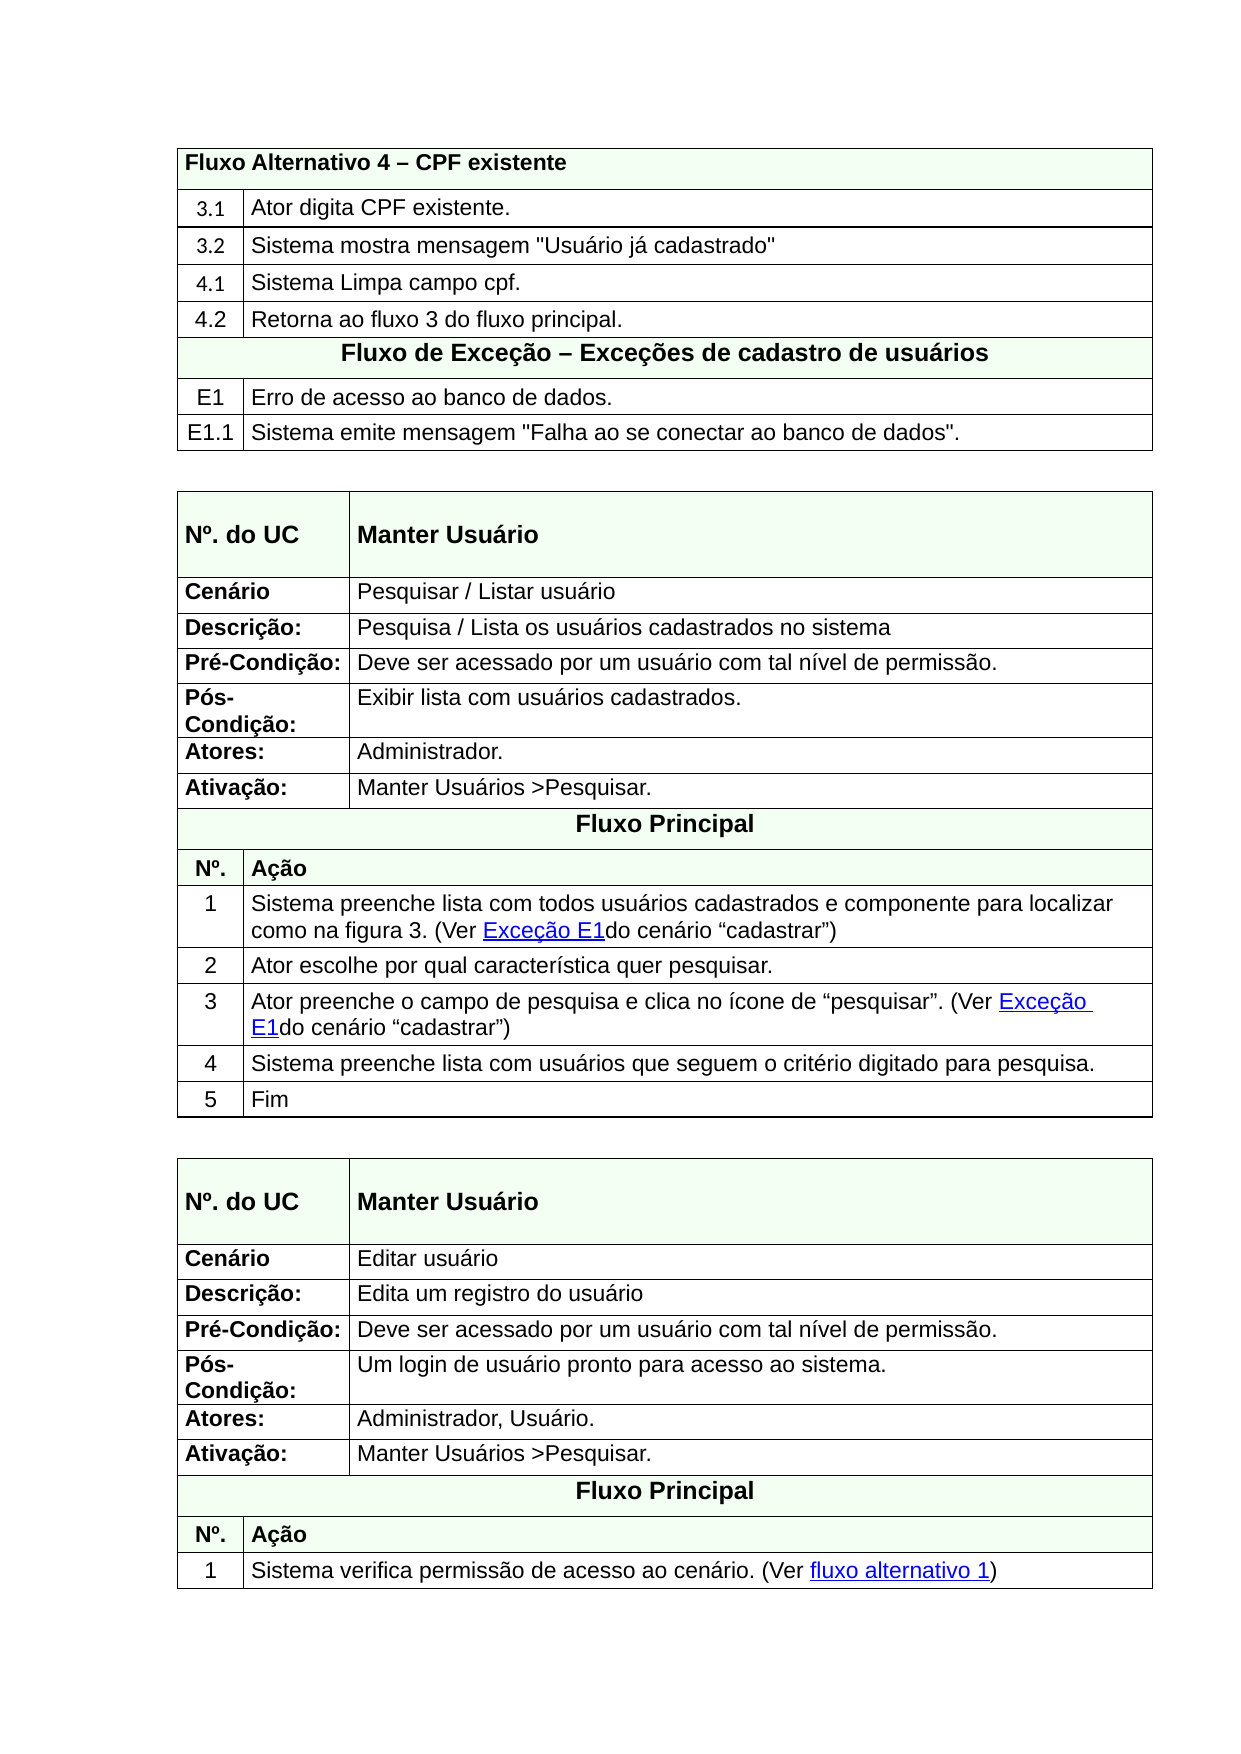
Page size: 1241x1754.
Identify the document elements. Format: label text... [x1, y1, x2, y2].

table_cell Ação [244, 1517, 1152, 1552]
table_cell Pré-Condição: [178, 1316, 349, 1350]
table_cell Atores: [178, 738, 349, 772]
table_header Manter Usuário [350, 1159, 1152, 1244]
table_cell Um login de usuário pronto para acesso ao sistema. [350, 1351, 1152, 1404]
table_cell Nº. [178, 1517, 243, 1552]
table_cell Cenário [178, 578, 349, 612]
table_cell Sistema verifica permissão de acesso ao cenário. (Ver fluxo alternativo 1) [244, 1553, 1152, 1587]
table_cell 4.2 [178, 302, 243, 337]
table_cell Ator escolhe por qual característica quer pesquisar. [244, 948, 1152, 983]
table_cell Administrador, Usuário. [350, 1405, 1152, 1439]
table_cell 5 [178, 1082, 243, 1116]
table_cell Sistema Limpa campo cpf. [244, 265, 1152, 301]
table_cell Edita um registro do usuário [350, 1280, 1152, 1314]
table_cell Pré-Condição: [178, 649, 349, 683]
table_cell Manter Usuários >Pesquisar. [350, 774, 1152, 808]
table_cell Fluxo Principal [178, 809, 1152, 849]
table_cell Descrição: [178, 1280, 349, 1314]
table_cell Ator preenche o campo de pesquisa e clica no ícone de “pesquisar”. (Ver Exceção E1do cenário “cadastrar”) [244, 984, 1152, 1045]
table_cell Ativação: [178, 1440, 349, 1474]
table_cell 1 [178, 886, 243, 947]
table_header Nº. do UC [178, 492, 349, 577]
table_cell Erro de acesso ao banco de dados. [244, 379, 1152, 414]
table_header Nº. do UC [178, 1159, 349, 1244]
table_cell Sistema preenche lista com usuários que seguem o critério digitado para pesquisa. [244, 1046, 1152, 1081]
table_cell E1.1 [178, 415, 243, 450]
table_cell Fluxo de Exceção – Exceções de cadastro de usuários [178, 338, 1152, 378]
table_cell Descrição: [178, 614, 349, 648]
table_cell Pós-Condição: [178, 684, 349, 737]
table_cell Administrador. [350, 738, 1152, 772]
table_cell Fluxo Alternativo 4 – CPF existente [178, 149, 1152, 189]
table_cell Retorna ao fluxo 3 do fluxo principal. [244, 302, 1152, 337]
table_cell Cenário [178, 1245, 349, 1279]
table_cell Atores: [178, 1405, 349, 1439]
table_cell 3.2 [178, 228, 243, 264]
table_cell 3.1 [178, 190, 243, 226]
table_cell Pesquisa / Lista os usuários cadastrados no sistema [350, 614, 1152, 648]
table_cell Editar usuário [350, 1245, 1152, 1279]
table_cell 4.1 [178, 265, 243, 301]
table_cell Pós-Condição: [178, 1351, 349, 1404]
table_cell 2 [178, 948, 243, 983]
table_cell Fim [244, 1082, 1152, 1116]
table_cell Sistema emite mensagem "Falha ao se conectar ao banco de dados". [244, 415, 1152, 450]
table_cell Sistema mostra mensagem "Usuário já cadastrado" [244, 228, 1152, 264]
table_cell Deve ser acessado por um usuário com tal nível de permissão. [350, 1316, 1152, 1350]
table_cell Nº. [178, 850, 243, 885]
table_cell 3 [178, 984, 243, 1045]
table_header Manter Usuário [350, 492, 1152, 577]
table_cell 1 [178, 1553, 243, 1587]
table_cell 4 [178, 1046, 243, 1081]
table_cell Manter Usuários >Pesquisar. [350, 1440, 1152, 1474]
table_cell Fluxo Principal [178, 1476, 1152, 1516]
table_cell Ação [244, 850, 1152, 885]
table_cell E1 [178, 379, 243, 414]
table_cell Pesquisar / Listar usuário [350, 578, 1152, 612]
table_cell Exibir lista com usuários cadastrados. [350, 684, 1152, 737]
table_cell Sistema preenche lista com todos usuários cadastrados e componente para localizar como na figura 3. (Ver Exceção E1do cenário “cadastrar”) [244, 886, 1152, 947]
table_cell Ator digita CPF existente. [244, 190, 1152, 226]
table_cell Ativação: [178, 774, 349, 808]
table_cell Deve ser acessado por um usuário com tal nível de permissão. [350, 649, 1152, 683]
